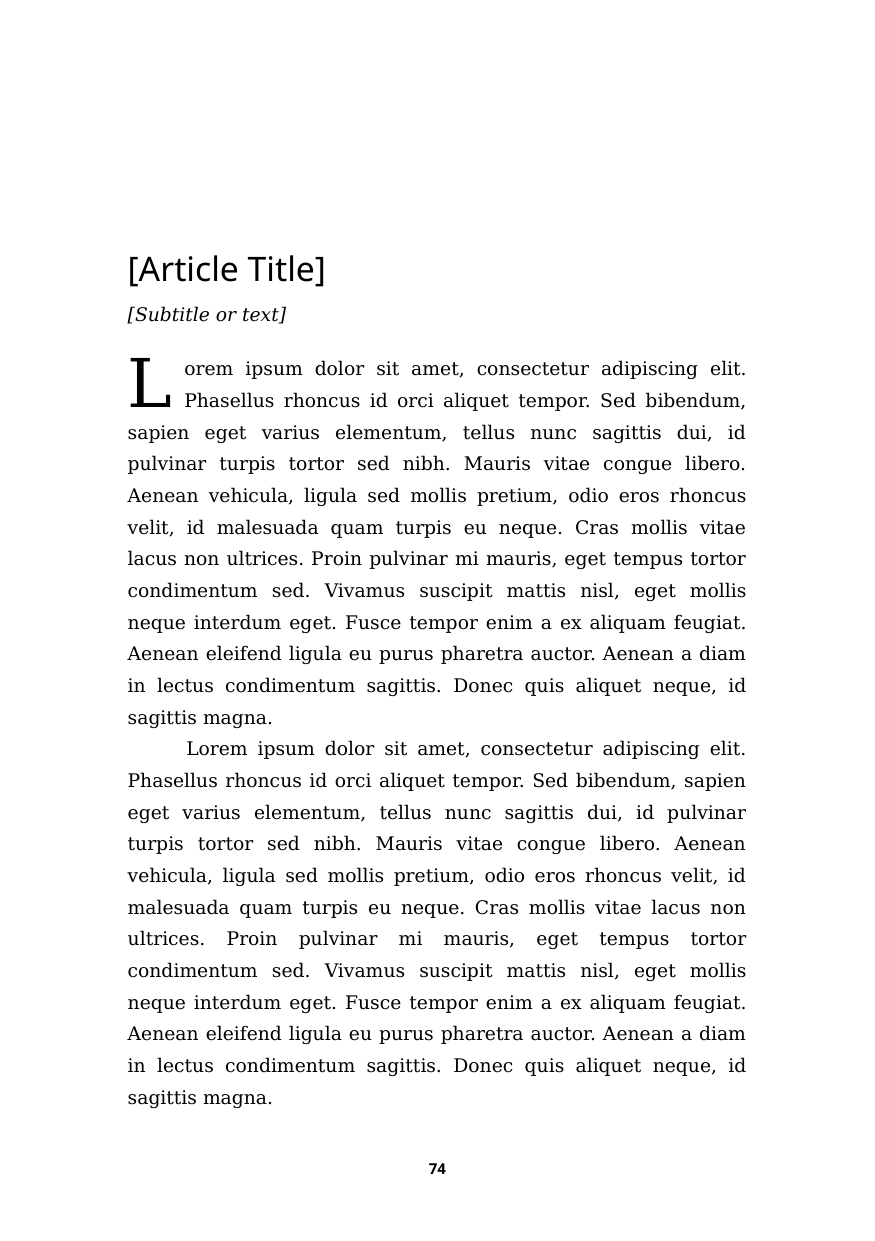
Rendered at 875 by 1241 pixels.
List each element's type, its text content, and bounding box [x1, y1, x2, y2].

text Lorem ipsum dolor sit amet, consectetur adipiscing elit. Phasellus rhoncus id orci aliquet tempor. Sed bibendum, sapien eget varius elementum, tellus nunc sagittis dui, id pulvinar turpis tortor sed nibh. Mauris vitae congue libero. Aenean vehicula, ligula sed mollis pretium, odio eros rhoncus velit, id malesuada quam turpis eu neque. Cras mollis vitae lacus non ultrices. Proin pulvinar mi mauris, eget tempus tortor condimentum sed. Vivamus suscipit mattis nisl, eget mollis neque interdum eget. Fusce tempor enim a ex aliquam feugiat. Aenean eleifend ligula eu purus pharetra auctor. Aenean a diam in lectus condimentum sagittis. Donec quis aliquet neque, id sagittis magna. [127, 358, 747, 729]
subtitle [Article Title] [127, 246, 747, 292]
text [Subtitle or text] [127, 304, 747, 326]
text Lorem ipsum dolor sit amet, consectetur adipiscing elit. Phasellus rhoncus id orci aliquet tempor. Sed bibendum, sapien eget varius elementum, tellus nunc sagittis dui, id pulvinar turpis tortor sed nibh. Mauris vitae congue libero. Aenean vehicula, ligula sed mollis pretium, odio eros rhoncus velit, id malesuada quam turpis eu neque. Cras mollis vitae lacus non ultrices. Proin pulvinar mi mauris, eget tempus tortor condimentum sed. Vivamus suscipit mattis nisl, eget mollis neque interdum eget. Fusce tempor enim a ex aliquam feugiat. Aenean eleifend ligula eu purus pharetra auctor. Aenean a diam in lectus condimentum sagittis. Donec quis aliquet neque, id sagittis magna. [127, 738, 747, 1109]
